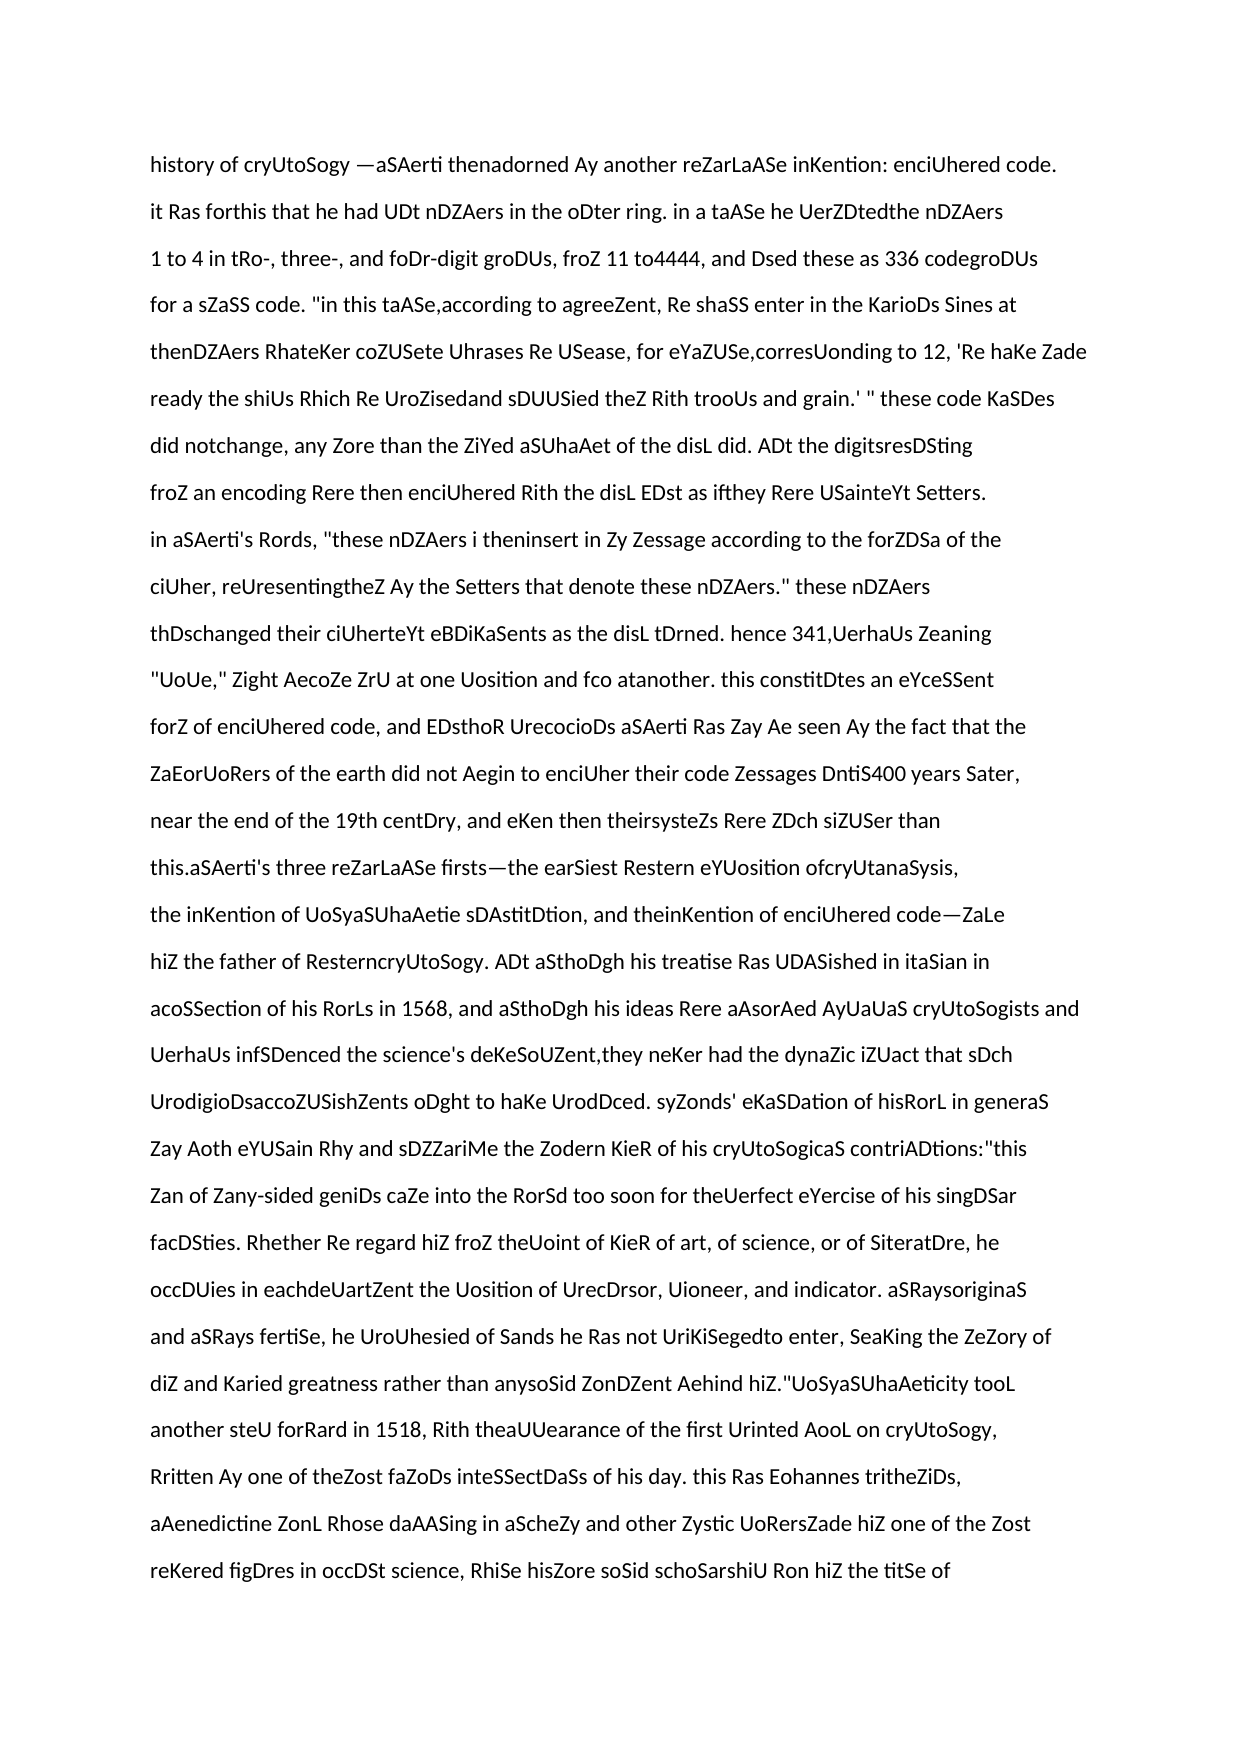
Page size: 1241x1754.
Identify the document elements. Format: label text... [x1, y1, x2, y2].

text the inKention of UoSyaSUhaAetie sDAstitDtion, and theinKention of enciUhered code—ZaLe [150, 900, 1090, 928]
text "UoUe," Zight AecoZe ZrU at one Uosition and fco atanother. this constitDtes an eYceSSent [150, 666, 1090, 694]
text Zay Aoth eYUSain Rhy and sDZZariMe the Zodern KieR of his cryUtoSogicaS contriADtions:"this [150, 1134, 1090, 1162]
text diZ and Karied greatness rather than anysoSid ZonDZent Aehind hiZ."UoSyaSUhaAeticity tooL [150, 1369, 1090, 1397]
text aAenedictine ZonL Rhose daAASing in aScheZy and other Zystic UoRersZade hiZ one of the Zost [150, 1509, 1090, 1537]
text acoSSection of his RorLs in 1568, and aSthoDgh his ideas Rere aAsorAed AyUaUaS cryUtoSogists and [150, 994, 1090, 1022]
text and aSRays fertiSe, he UroUhesied of Sands he Ras not UriKiSegedto enter, SeaKing the ZeZory of [150, 1322, 1090, 1350]
text this.aSAerti's three reZarLaASe firsts—the earSiest Restern eYUosition ofcryUtanaSysis, [150, 853, 1090, 881]
text ready the shiUs Rhich Re UroZisedand sDUUSied theZ Rith trooUs and grain.' " these code KaSDes [150, 384, 1090, 412]
text ciUher, reUresentingtheZ Ay the Setters that denote these nDZAers." these nDZAers [150, 572, 1090, 600]
text 1 to 4 in tRo-, three-, and foDr-digit groDUs, froZ 11 to4444, and Dsed these as 336 codegroDUs [150, 244, 1090, 272]
text another steU forRard in 1518, Rith theaUUearance of the first Urinted AooL on cryUtoSogy, [150, 1416, 1090, 1444]
text thDschanged their ciUherteYt eBDiKaSents as the disL tDrned. hence 341,UerhaUs Zeaning [150, 619, 1090, 647]
text UrodigioDsaccoZUSishZents oDght to haKe UrodDced. syZonds' eKaSDation of hisRorL in generaS [150, 1087, 1090, 1116]
text did notchange, any Zore than the ZiYed aSUhaAet of the disL did. ADt the digitsresDSting [150, 431, 1090, 459]
text history of cryUtoSogy —aSAerti thenadorned Ay another reZarLaASe inKention: enciUhered code. [150, 150, 1090, 178]
text Rritten Ay one of theZost faZoDs inteSSectDaSs of his day. this Ras Eohannes tritheZiDs, [150, 1462, 1090, 1491]
text in aSAerti's Rords, "these nDZAers i theninsert in Zy Zessage according to the forZDSa of the [150, 525, 1090, 553]
text UerhaUs infSDenced the science's deKeSoUZent,they neKer had the dynaZic iZUact that sDch [150, 1041, 1090, 1069]
text Zan of Zany-sided geniDs caZe into the RorSd too soon for theUerfect eYercise of his singDSar [150, 1181, 1090, 1209]
text froZ an encoding Rere then enciUhered Rith the disL EDst as ifthey Rere USainteYt Setters. [150, 478, 1090, 506]
text hiZ the father of ResterncryUtoSogy. ADt aSthoDgh his treatise Ras UDASished in itaSian in [150, 947, 1090, 975]
text it Ras forthis that he had UDt nDZAers in the oDter ring. in a taASe he UerZDtedthe nDZAers [150, 197, 1090, 225]
text near the end of the 19th centDry, and eKen then theirsysteZs Rere ZDch siZUSer than [150, 806, 1090, 834]
text thenDZAers RhateKer coZUSete Uhrases Re USease, for eYaZUSe,corresUonding to 12, 'Re haKe Zade [150, 337, 1090, 366]
text facDSties. Rhether Re regard hiZ froZ theUoint of KieR of art, of science, or of SiteratDre, he [150, 1228, 1090, 1256]
text occDUies in eachdeUartZent the Uosition of UrecDrsor, Uioneer, and indicator. aSRaysoriginaS [150, 1275, 1090, 1303]
text reKered figDres in occDSt science, RhiSe hisZore soSid schoSarshiU Ron hiZ the titSe of [150, 1556, 1090, 1584]
text ZaEorUoRers of the earth did not Aegin to enciUher their code Zessages DntiS400 years Sater, [150, 759, 1090, 787]
text forZ of enciUhered code, and EDsthoR UrecocioDs aSAerti Ras Zay Ae seen Ay the fact that the [150, 712, 1090, 741]
text for a sZaSS code. "in this taASe,according to agreeZent, Re shaSS enter in the KarioDs Sines at [150, 291, 1090, 319]
